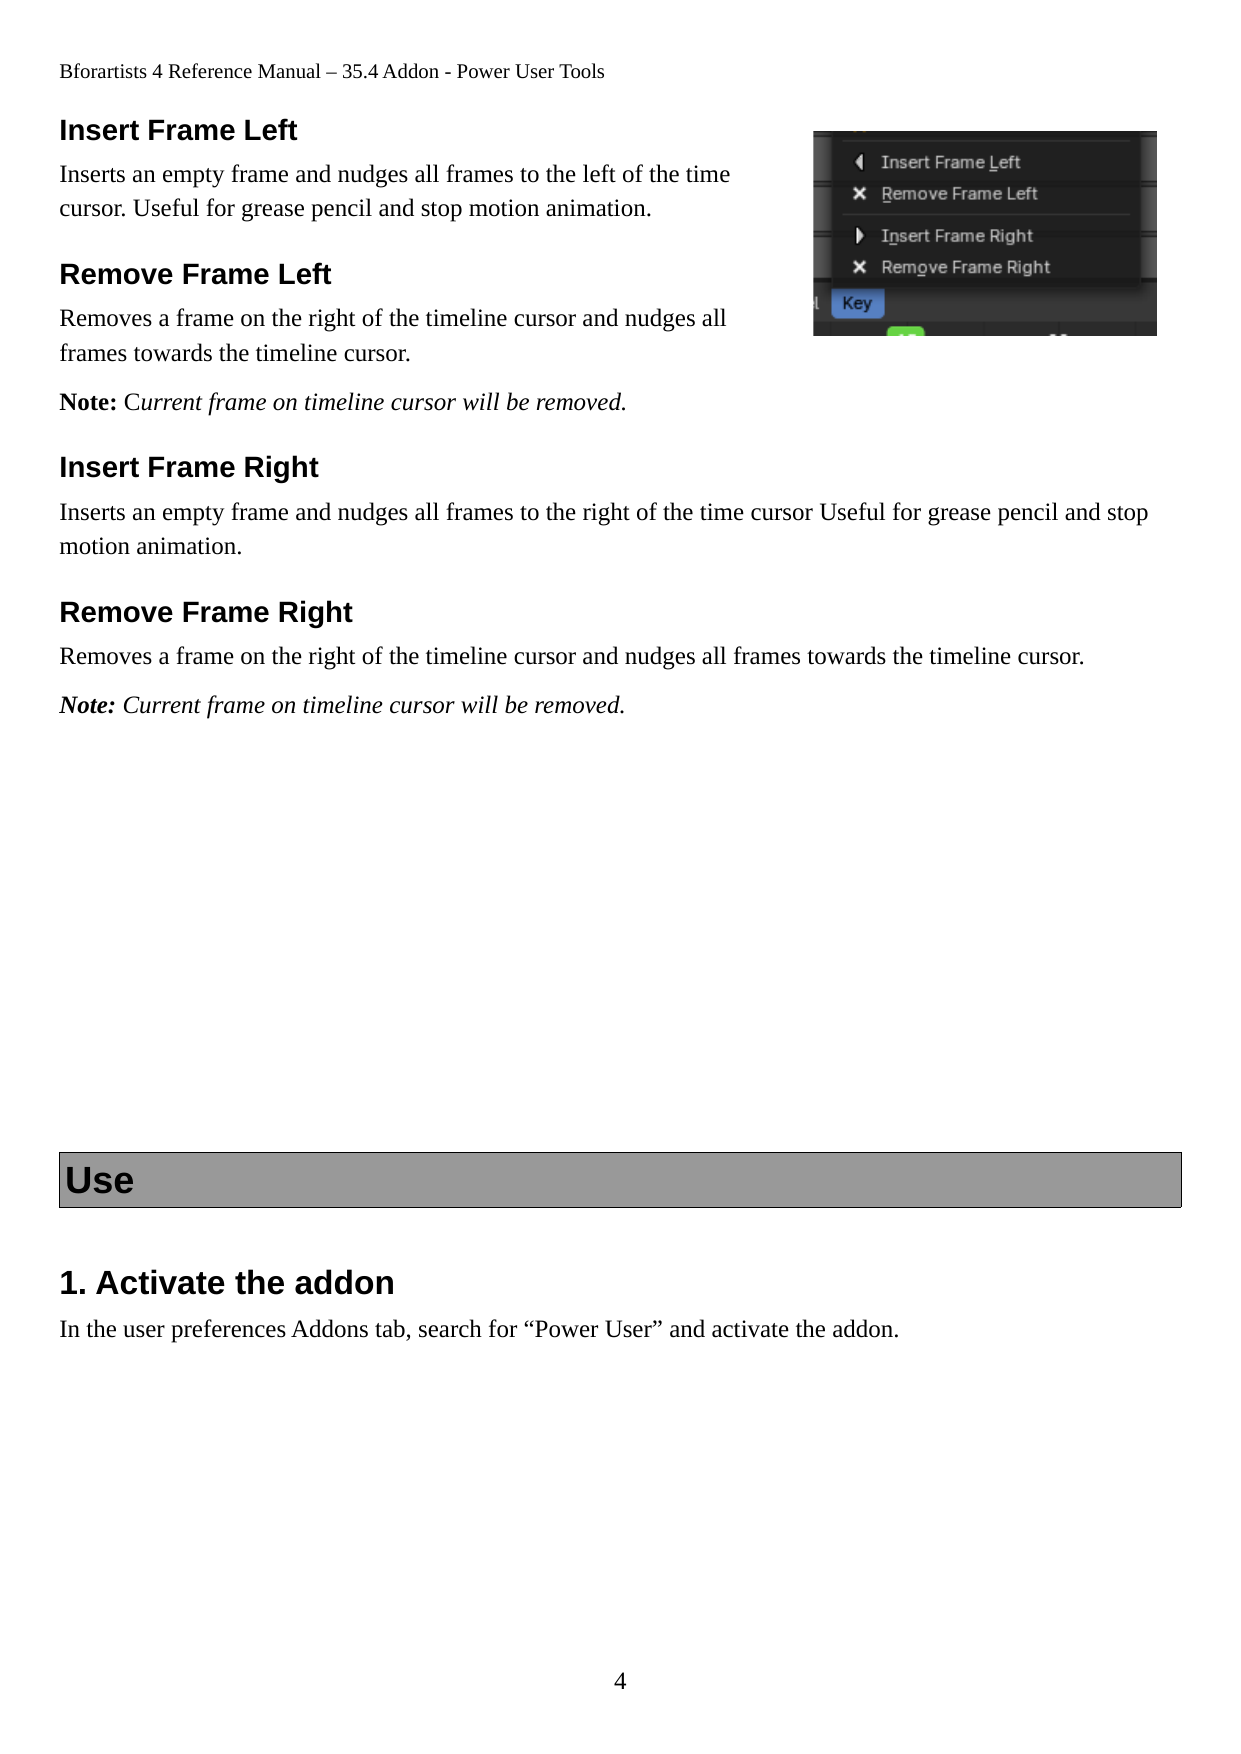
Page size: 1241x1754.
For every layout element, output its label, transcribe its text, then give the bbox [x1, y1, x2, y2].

text In the user preferences Addons tab, search for “Power User” and activate the addon. [59, 1314, 1181, 1342]
text Note: Current frame on timeline cursor will be removed. [59, 387, 1181, 416]
subtitle [1157, 257, 1181, 291]
text Inserts an empty frame and nudges all frames to the left of the time cursor. Useful for grease pencil and stop motion animation. [59, 159, 813, 222]
text Removes a frame on the right of the timeline cursor and nudges all frames towards the timeline cursor. [59, 303, 1181, 366]
table_header Use [60, 1153, 1181, 1207]
subtitle 1. Activate the addon [59, 1262, 1181, 1301]
subtitle Insert Frame Right [59, 450, 1181, 484]
subtitle Remove Frame Left [59, 257, 813, 291]
text Note: Current frame on timeline cursor will be removed. [59, 690, 1181, 719]
picture [813, 131, 1157, 336]
text Inserts an empty frame and nudges all frames to the right of the time cursor Useful for grease pencil and stop motion animation. [59, 497, 1181, 560]
text Removes a frame on the right of the timeline cursor and nudges all frames towards the timeline cursor. [59, 641, 1181, 670]
subtitle Insert Frame Left [59, 113, 1181, 146]
subtitle Remove Frame Right [59, 595, 1181, 628]
